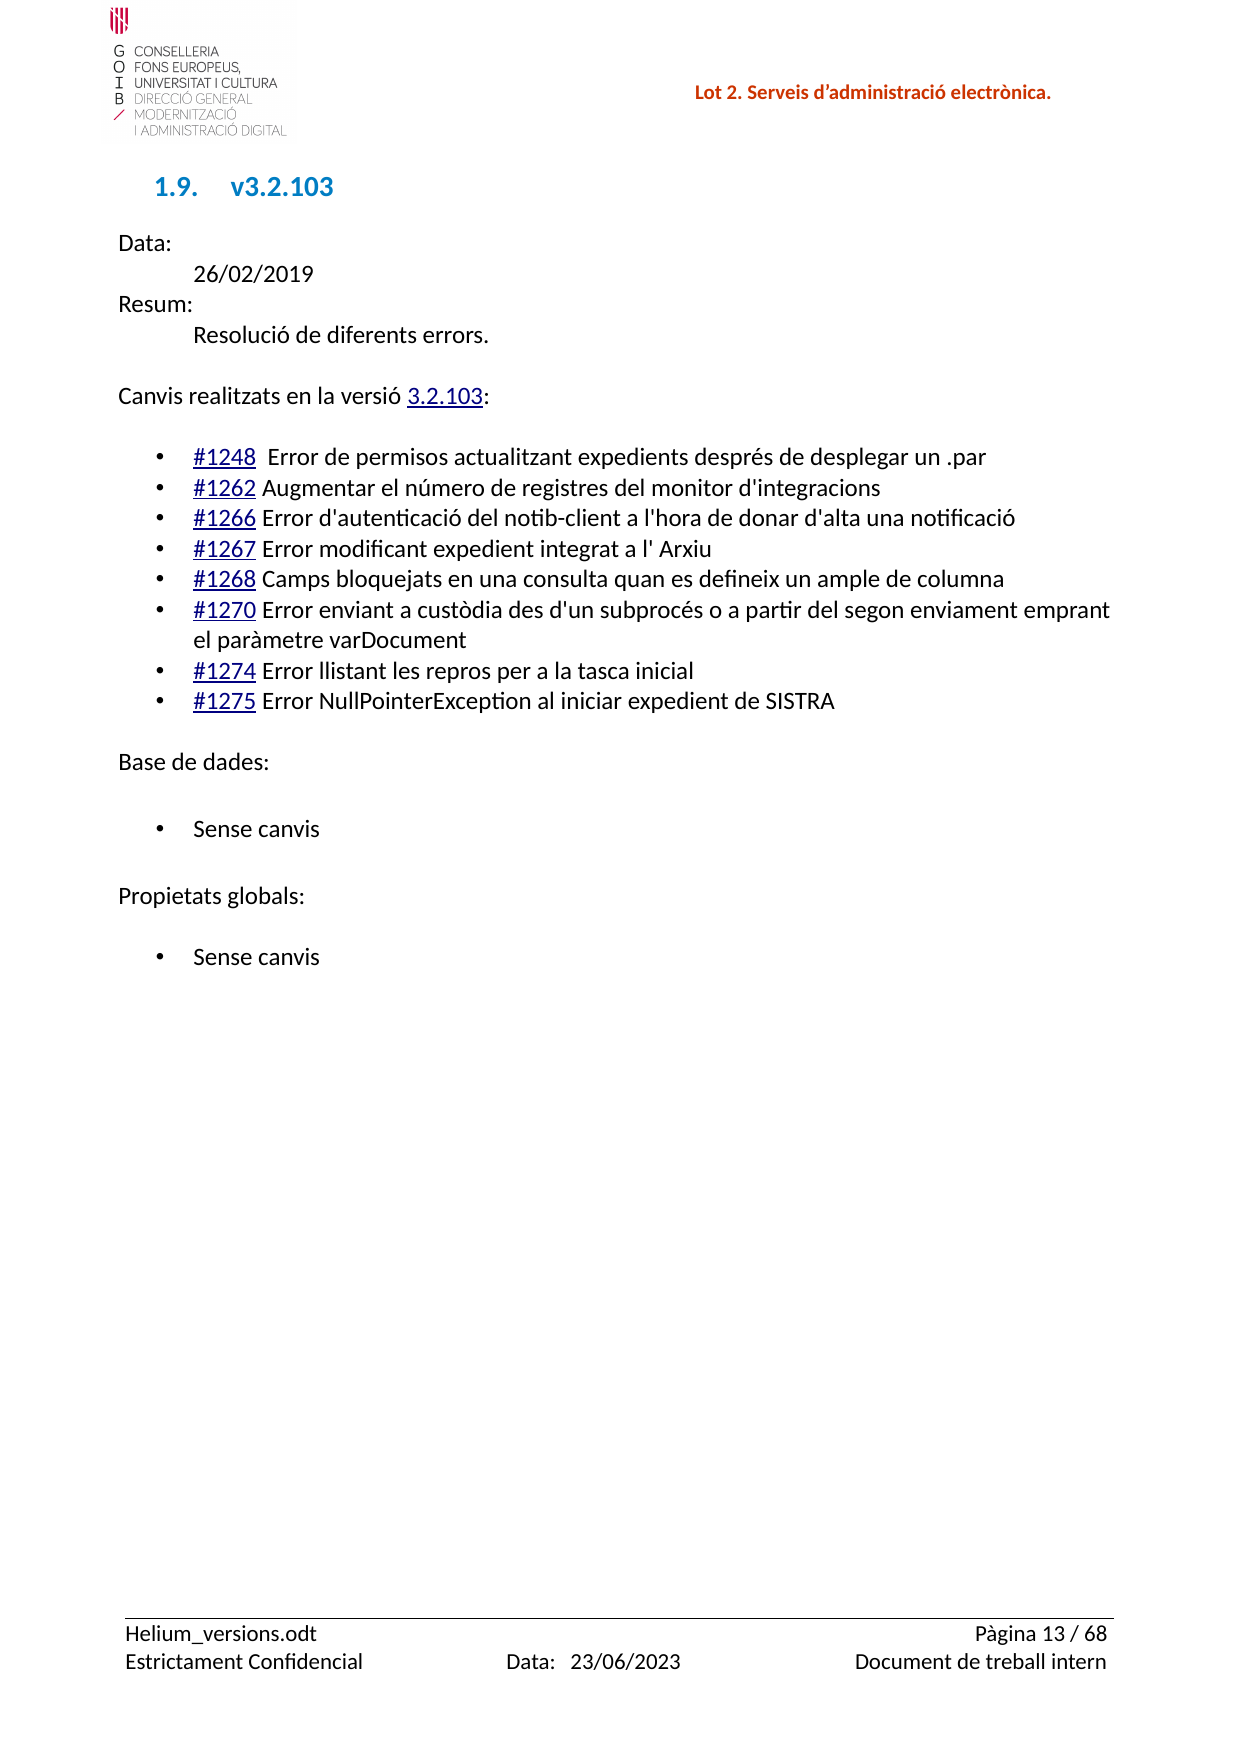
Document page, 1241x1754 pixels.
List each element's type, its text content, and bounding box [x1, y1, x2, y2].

list #1248 Error de permisos actualitzant expedients després de desplegar un .par [156, 441, 1122, 472]
subtitle v3.2.103 [153, 168, 1122, 204]
text 26/02/2019 [118, 258, 1122, 289]
text Resum: [118, 289, 1122, 319]
text Base de dades: [118, 746, 1122, 777]
list #1262 Augmentar el número de registres del monitor d'integracions [156, 472, 1122, 502]
list #1268 Camps bloquejats en una consulta quan es defineix un ample de columna [156, 563, 1122, 594]
picture [100, 0, 297, 144]
list Sense canvis [156, 941, 1122, 972]
list #1266 Error d'autenticació del notib-client a l'hora de donar d'alta una notificació [156, 502, 1122, 533]
text Propietats globals: [118, 880, 1122, 911]
list #1274 Error llistant les repros per a la tasca inicial [156, 655, 1122, 685]
text Canvis realitzats en la versió 3.2.103: [118, 380, 1122, 411]
text Resolució de diferents errors. [118, 319, 1122, 350]
list Sense canvis [156, 813, 1122, 844]
list #1275 Error NullPointerException al iniciar expedient de SISTRA [156, 685, 1122, 716]
list #1267 Error modificant expedient integrat a l' Arxiu [156, 533, 1122, 563]
list #1270 Error enviant a custòdia des d'un subprocés o a partir del segon enviament emprant el paràmetre varDocument [156, 594, 1122, 655]
text Data: [118, 228, 1122, 258]
